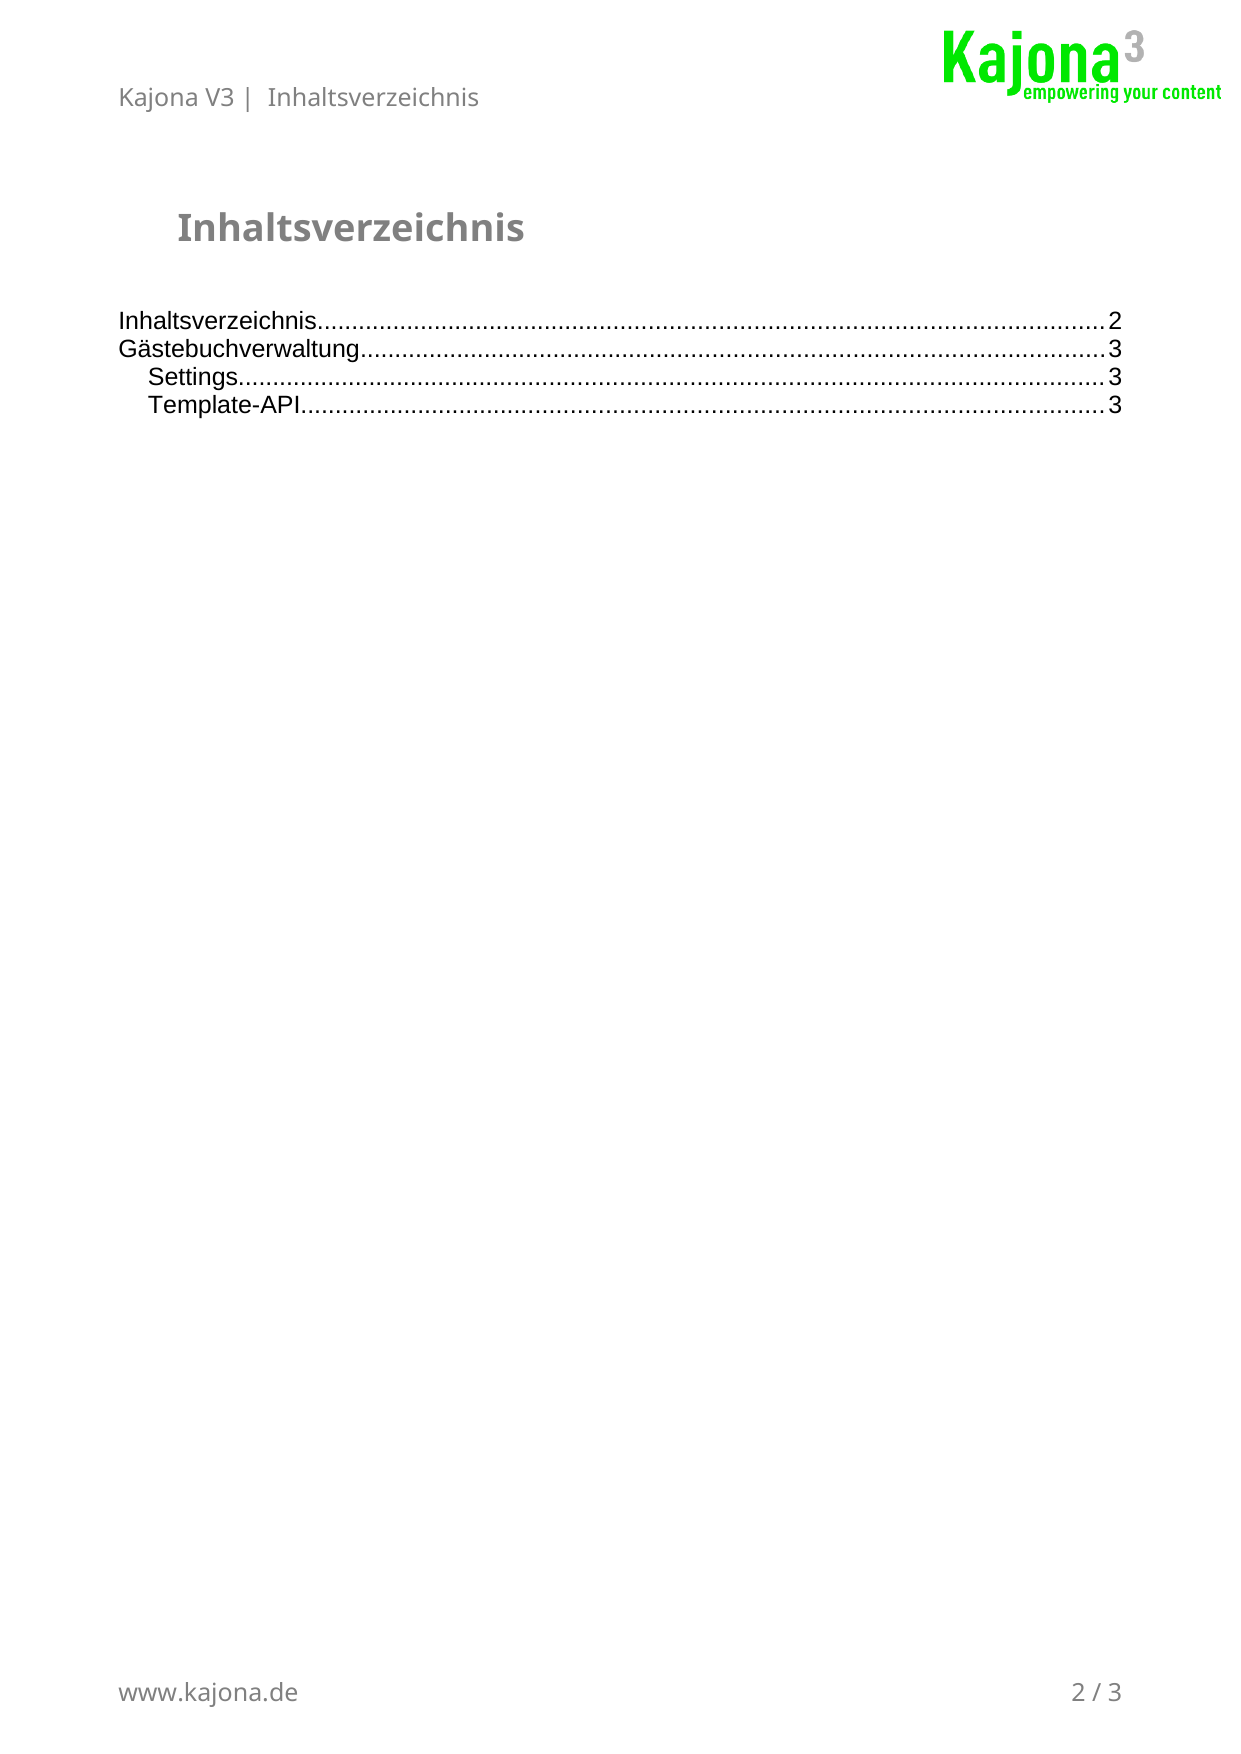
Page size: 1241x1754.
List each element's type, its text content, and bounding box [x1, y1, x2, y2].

picture [944, 30, 1221, 103]
text Template-API 3 [148, 391, 1122, 418]
subtitle Inhaltsverzeichnis [118, 201, 1122, 253]
text Settings 3 [148, 363, 1122, 391]
text Gästebuchverwaltung 3 [118, 335, 1122, 363]
text Inhaltsverzeichnis 2 [118, 307, 1122, 335]
